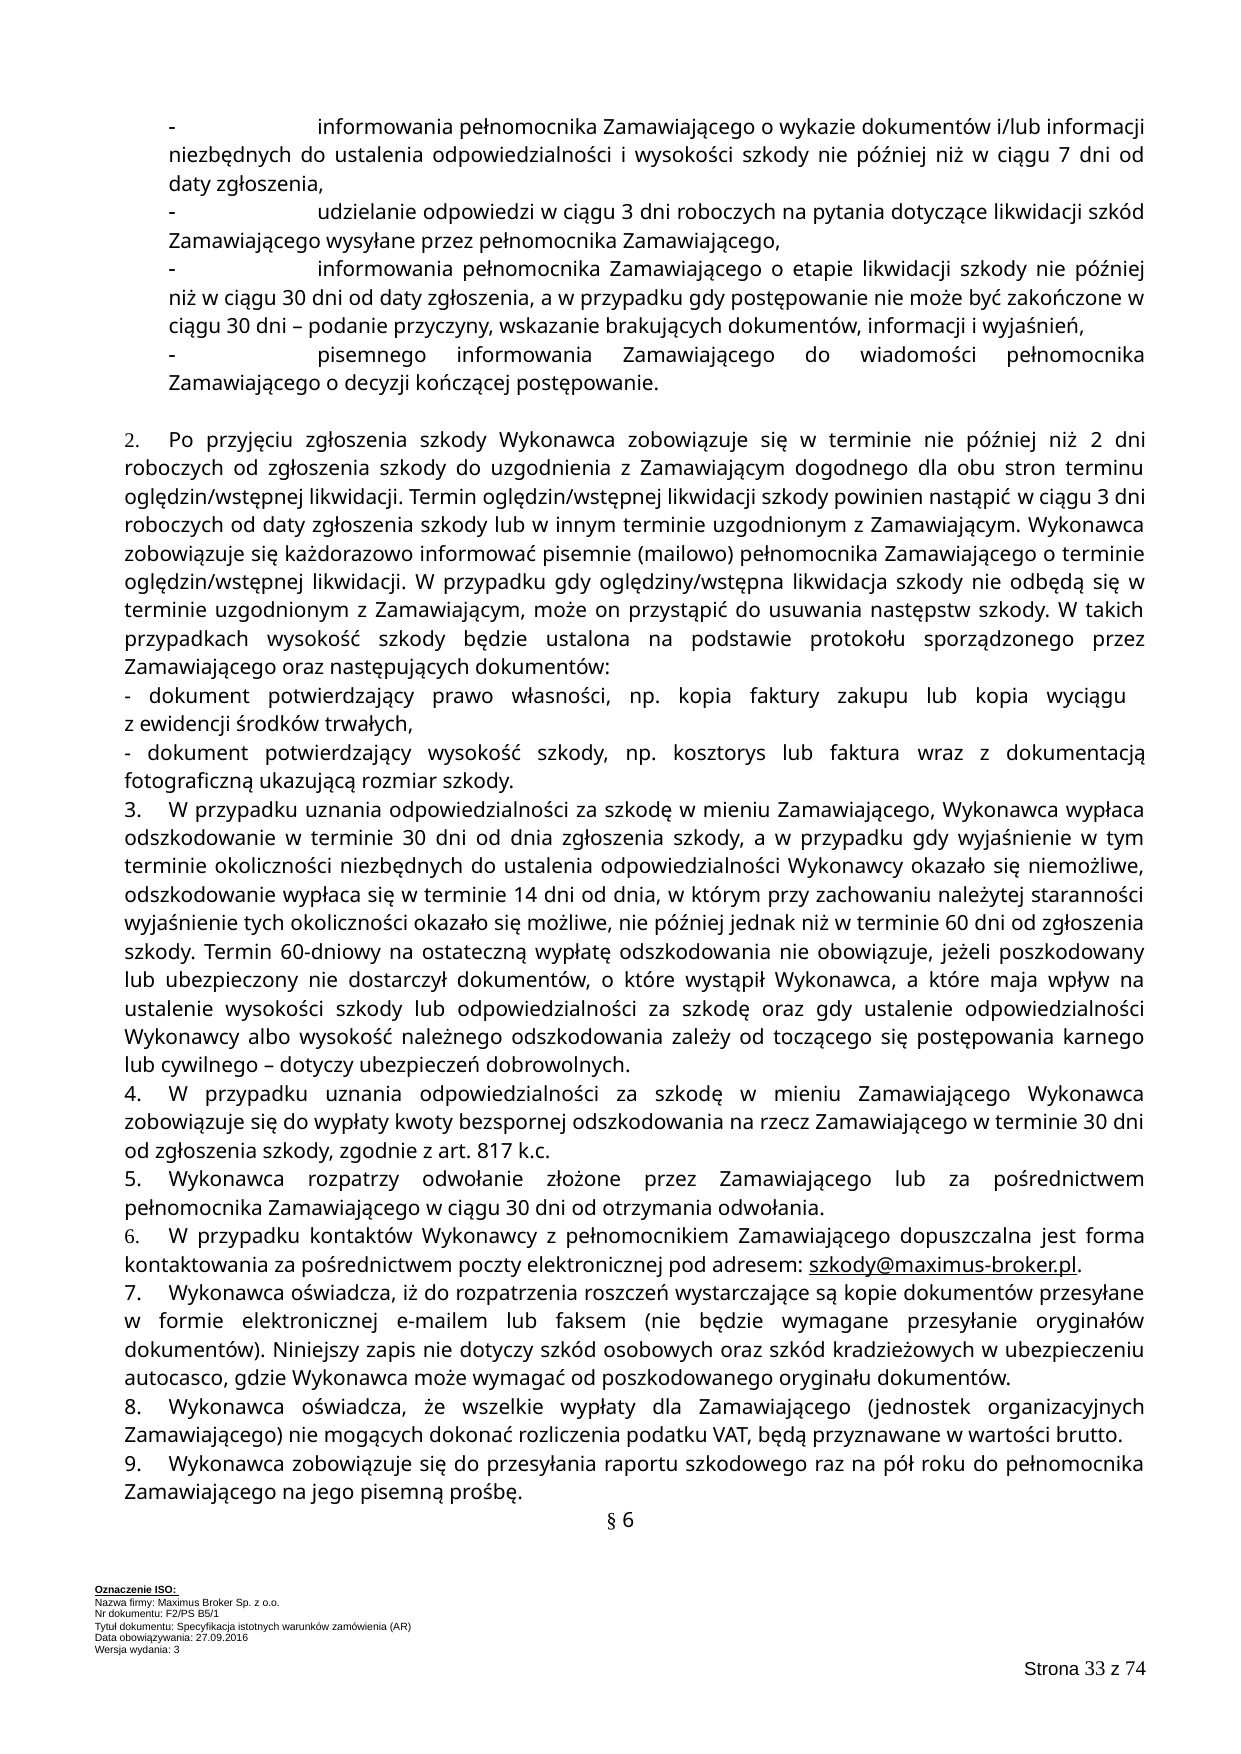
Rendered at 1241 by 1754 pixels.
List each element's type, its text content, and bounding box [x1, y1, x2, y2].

list W przypadku uznania odpowiedzialności za szkodę w mieniu Zamawiającego, Wykonawca wypłaca odszkodowanie w terminie 30 dni od dnia zgłoszenia szkody, a w przypadku gdy wyjaśnienie w tym terminie okoliczności niezbędnych do ustalenia odpowiedzialności Wykonawcy okazało się niemożliwe, odszkodowanie wypłaca się w terminie 14 dni od dnia, w którym przy zachowaniu należytej staranności wyjaśnienie tych okoliczności okazało się możliwe, nie później jednak niż w terminie 60 dni od zgłoszenia szkody. Termin 60-dniowy na ostateczną wypłatę odszkodowania nie obowiązuje, jeżeli poszkodowany lub ubezpieczony nie dostarczył dokumentów, o które wystąpił Wykonawca, a które maja wpływ na ustalenie wysokości szkody lub odpowiedzialności za szkodę oraz gdy ustalenie odpowiedzialności Wykonawcy albo wysokość należnego odszkodowania zależy od toczącego się postępowania karnego lub cywilnego – dotyczy ubezpieczeń dobrowolnych. [124, 795, 1146, 1079]
list Wykonawca zobowiązuje się do przesyłania raportu szkodowego raz na pół roku do pełnomocnika Zamawiającego na jego pisemną prośbę. [124, 1449, 1146, 1506]
list informowania pełnomocnika Zamawiającego o wykazie dokumentów i/lub informacji niezbędnych do ustalenia odpowiedzialności i wysokości szkody nie później niż w ciągu 7 dni od daty zgłoszenia, [168, 112, 1146, 197]
list Wykonawca rozpatrzy odwołanie złożone przez Zamawiającego lub za pośrednictwem pełnomocnika Zamawiającego w ciągu 30 dni od otrzymania odwołania. [124, 1164, 1146, 1221]
list informowania pełnomocnika Zamawiającego o etapie likwidacji szkody nie później niż w ciągu 30 dni od daty zgłoszenia, a w przypadku gdy postępowanie nie może być zakończone w ciągu 30 dni – podanie przyczyny, wskazanie brakujących dokumentów, informacji i wyjaśnień, [168, 254, 1146, 340]
list udzielanie odpowiedzi w ciągu 3 dni roboczych na pytania dotyczące likwidacji szkód Zamawiającego wysyłane przez pełnomocnika Zamawiającego, [168, 197, 1146, 254]
list pisemnego informowania Zamawiającego do wiadomości pełnomocnika Zamawiającego o decyzji kończącej postępowanie. [168, 340, 1146, 397]
text - dokument potwierdzający wysokość szkody, np. kosztorys lub faktura wraz z dokumentacją fotograficzną ukazującą rozmiar szkody. [124, 738, 1146, 795]
list Wykonawca oświadcza, że wszelkie wypłaty dla Zamawiającego (jednostek organizacyjnych Zamawiającego) nie mogących dokonać rozliczenia podatku VAT, będą przyznawane w wartości brutto. [124, 1392, 1146, 1449]
text - dokument potwierdzający prawo własności, np. kopia faktury zakupu lub kopia wyciągu z ewidencji środków trwałych, [124, 681, 1146, 738]
list Wykonawca oświadcza, iż do rozpatrzenia roszczeń wystarczające są kopie dokumentów przesyłane w formie elektronicznej e-mailem lub faksem (nie będzie wymagane przesyłanie oryginałów dokumentów). Niniejszy zapis nie dotyczy szkód osobowych oraz szkód kradzieżowych w ubezpieczeniu autocasco, gdzie Wykonawca może wymagać od poszkodowanego oryginału dokumentów. [124, 1278, 1146, 1392]
text § 6 [94, 1506, 1146, 1534]
list Po przyjęciu zgłoszenia szkody Wykonawca zobowiązuje się w terminie nie później niż 2 dni roboczych od zgłoszenia szkody do uzgodnienia z Zamawiającym dogodnego dla obu stron terminu oględzin/wstępnej likwidacji. Termin oględzin/wstępnej likwidacji szkody powinien nastąpić w ciągu 3 dni roboczych od daty zgłoszenia szkody lub w innym terminie uzgodnionym z Zamawiającym. Wykonawca zobowiązuje się każdorazowo informować pisemnie (mailowo) pełnomocnika Zamawiającego o terminie oględzin/wstępnej likwidacji. W przypadku gdy oględziny/wstępna likwidacja szkody nie odbędą się w terminie uzgodnionym z Zamawiającym, może on przystąpić do usuwania następstw szkody. W takich przypadkach wysokość szkody będzie ustalona na podstawie protokołu sporządzonego przez Zamawiającego oraz następujących dokumentów: [124, 425, 1146, 681]
list W przypadku uznania odpowiedzialności za szkodę w mieniu Zamawiającego Wykonawca zobowiązuje się do wypłaty kwoty bezspornej odszkodowania na rzecz Zamawiającego w terminie 30 dni od zgłoszenia szkody, zgodnie z art. 817 k.c. [124, 1079, 1146, 1164]
list W przypadku kontaktów Wykonawcy z pełnomocnikiem Zamawiającego dopuszczalna jest forma kontaktowania za pośrednictwem poczty elektronicznej pod adresem: szkody@maximus-broker.pl. [124, 1221, 1146, 1278]
